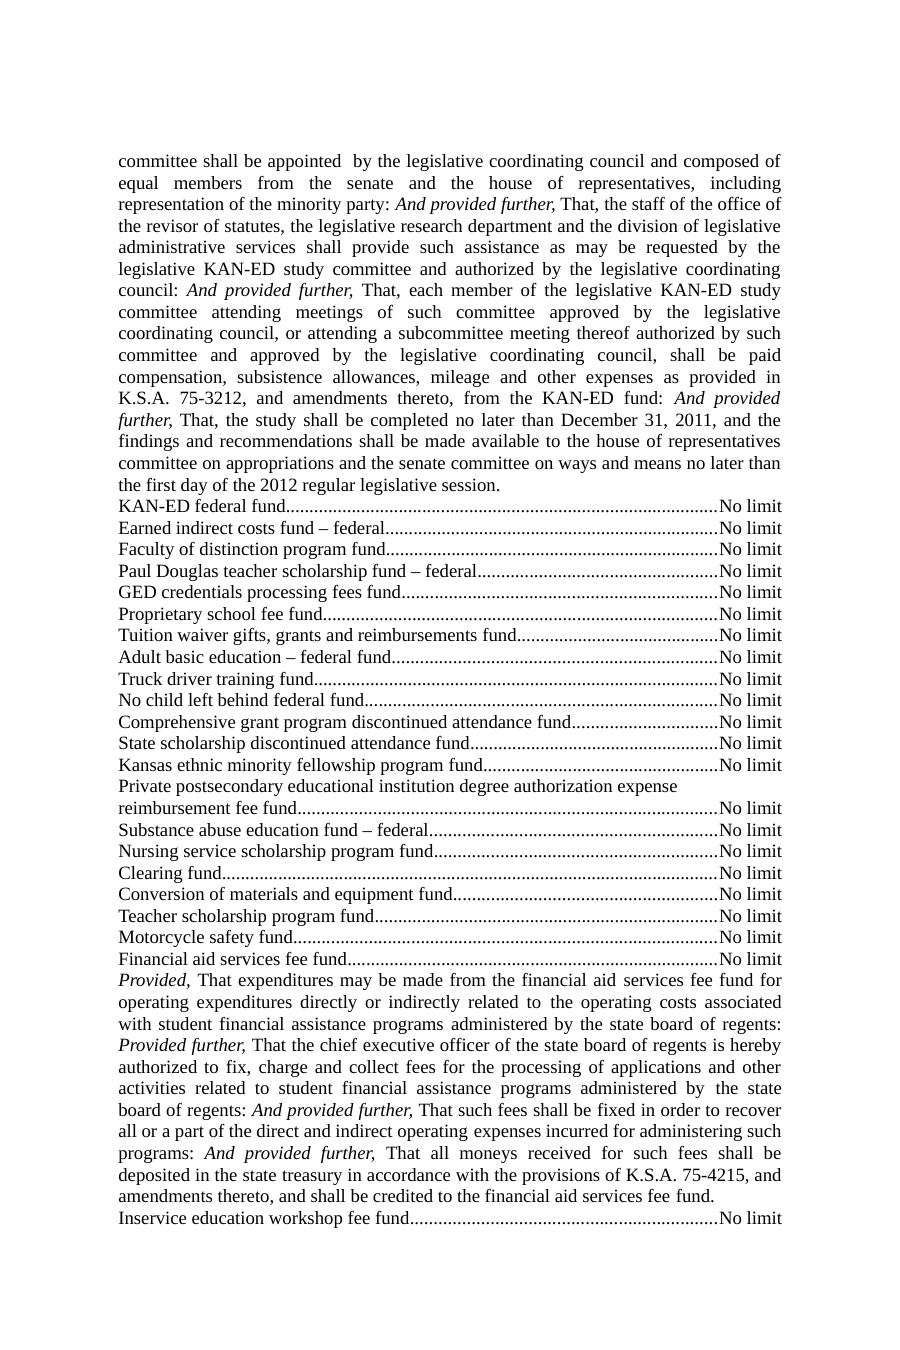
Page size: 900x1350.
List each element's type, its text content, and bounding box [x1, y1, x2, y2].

text Private postsecondary educational institution degree authorization expense [118, 775, 782, 797]
text Earned indirect costs fund – federal No limit [118, 517, 782, 538]
text committee shall be appointed by the legislative coordinating council and composed of equal members from the senate and the house of representatives, including representation of the minority party: And provided further, That, the staff of the office of the revisor of statutes, the legislative research department and the division of legislative administrative services shall provide such assistance as may be requested by the legislative KAN-ED study committee and authorized by the legislative coordinating council: And provided further, That, each member of the legislative KAN-ED study committee attending meetings of such committee approved by the legislative coordinating council, or attending a subcommittee meeting thereof authorized by such committee and approved by the legislative coordinating council, shall be paid compensation, subsistence allowances, mileage and other expenses as provided in K.S.A. 75-3212, and amendments thereto, from the KAN-ED fund: And provided further, That, the study shall be completed no later than December 31, 2011, and the findings and recommendations shall be made available to the house of representatives committee on appropriations and the senate committee on ways and means no later than the first day of the 2012 regular legislative session. [118, 150, 782, 495]
text Substance abuse education fund – federal No limit [118, 818, 782, 840]
text Nursing service scholarship program fund No limit [118, 840, 782, 862]
text KAN-ED federal fund No limit [118, 495, 782, 517]
text Faculty of distinction program fund No limit [118, 538, 782, 560]
text No child left behind federal fund No limit [118, 689, 782, 711]
text Clearing fund No limit [118, 862, 782, 883]
text Adult basic education – federal fund No limit [118, 646, 782, 667]
text Motorcycle safety fund No limit [118, 926, 782, 948]
text Comprehensive grant program discontinued attendance fund No limit [118, 711, 782, 732]
text Truck driver training fund No limit [118, 667, 782, 689]
text GED credentials processing fees fund No limit [118, 581, 782, 603]
text Provided, That expenditures may be made from the financial aid services fee fund for operating expenditures directly or indirectly related to the operating costs associated with student financial assistance programs administered by the state board of regents: Provided further, That the chief executive officer of the state board of regents is hereby authorized to fix, charge and collect fees for the processing of applications and other activities related to student financial assistance programs administered by the state board of regents: And provided further, That such fees shall be fixed in order to recover all or a part of the direct and indirect operating expenses incurred for administering such programs: And provided further, That all moneys received for such fees shall be deposited in the state treasury in accordance with the provisions of K.S.A. 75-4215, and amendments thereto, and shall be credited to the financial aid services fee fund. [118, 969, 782, 1207]
text Kansas ethnic minority fellowship program fund No limit [118, 754, 782, 775]
text Paul Douglas teacher scholarship fund – federal No limit [118, 560, 782, 581]
text Financial aid services fee fund No limit [118, 948, 782, 969]
text Conversion of materials and equipment fund No limit [118, 883, 782, 905]
text Teacher scholarship program fund No limit [118, 905, 782, 926]
text Proprietary school fee fund No limit [118, 603, 782, 624]
text reimbursement fee fund No limit [118, 797, 782, 818]
text Inservice education workshop fee fund No limit [118, 1207, 782, 1228]
text Tuition waiver gifts, grants and reimbursements fund No limit [118, 624, 782, 646]
text State scholarship discontinued attendance fund No limit [118, 732, 782, 754]
